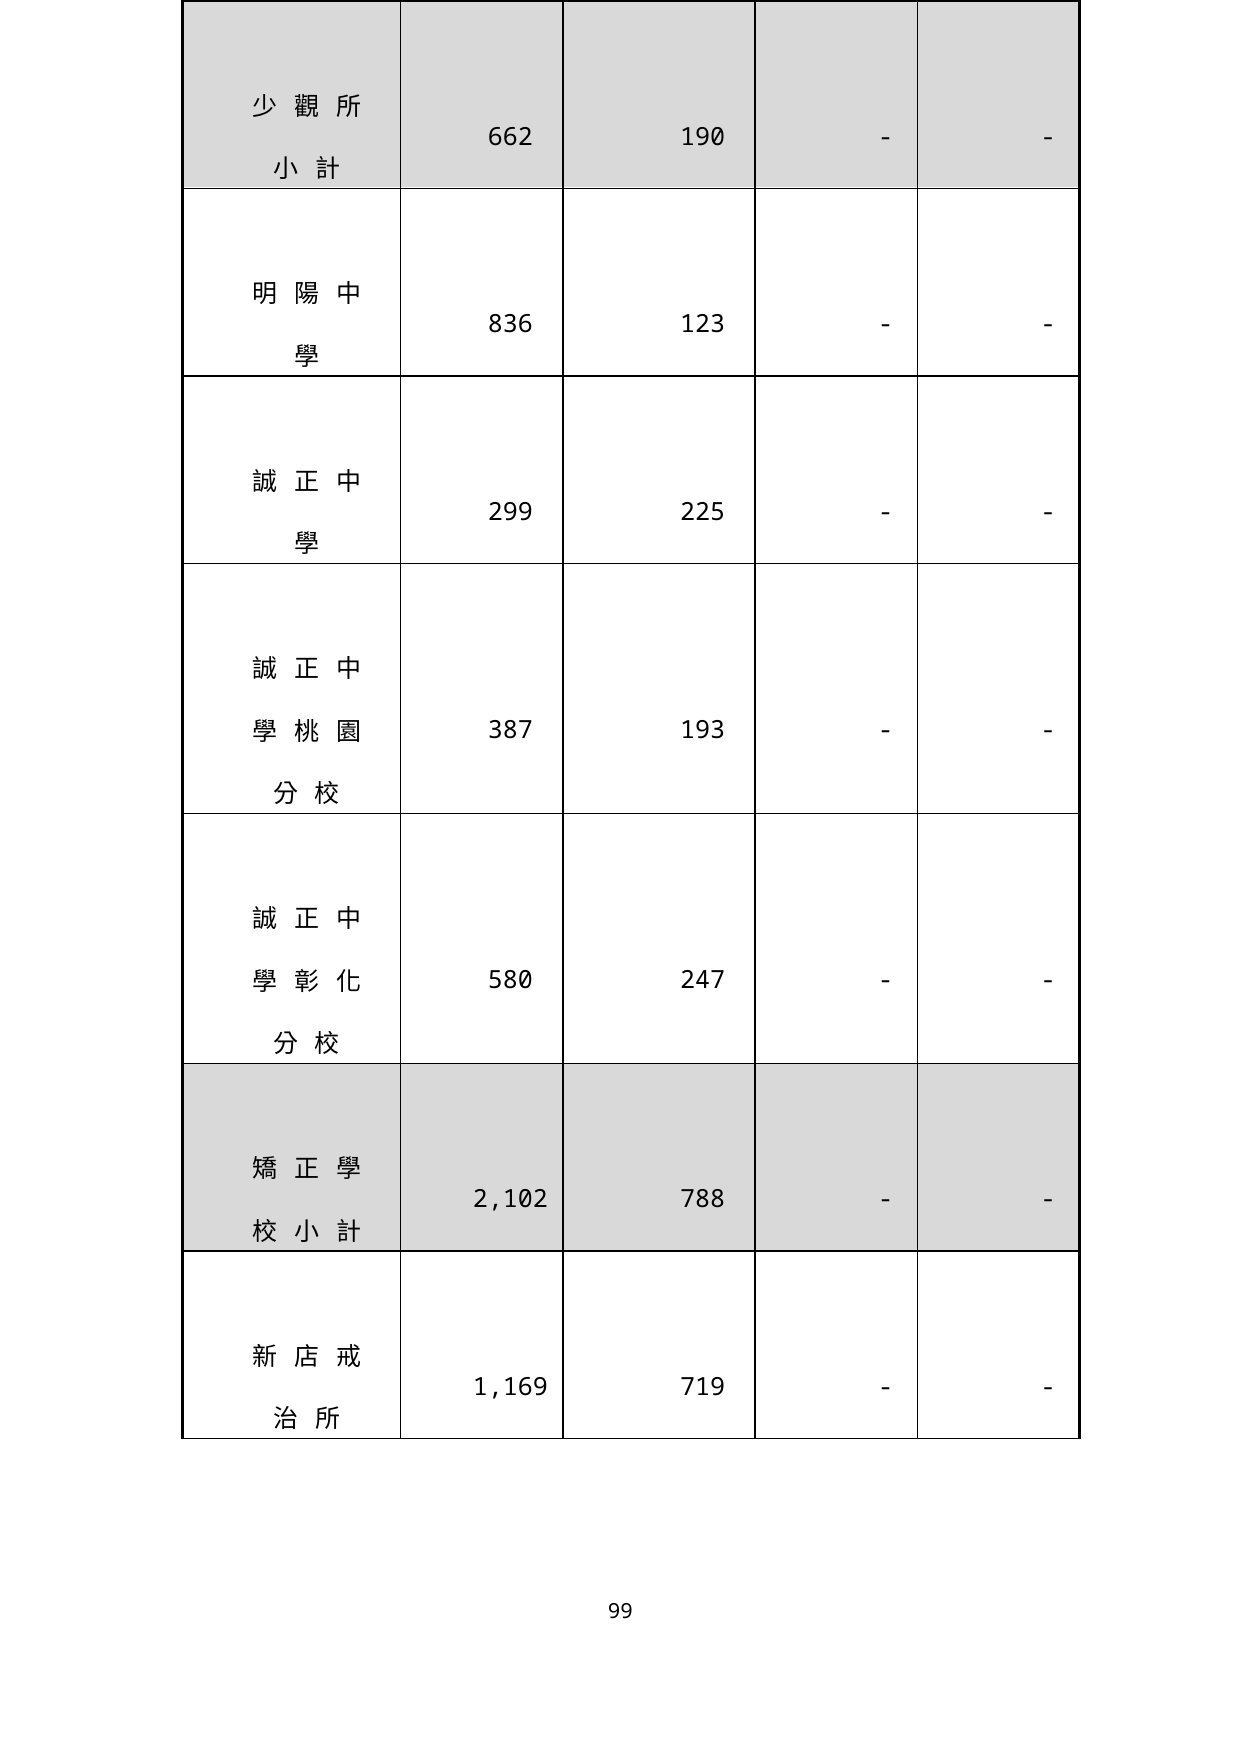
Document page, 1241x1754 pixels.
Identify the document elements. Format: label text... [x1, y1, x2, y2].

table_cell 190 [564, 2, 754, 187]
table_cell - [918, 814, 1078, 1062]
table_cell 662 [401, 2, 562, 187]
table_cell 788 [564, 1064, 754, 1250]
table_cell 1,169 [401, 1252, 562, 1437]
table_cell 矯正學校小計 [184, 1064, 400, 1250]
table_cell 123 [564, 189, 754, 375]
table_cell 299 [401, 377, 562, 562]
table_cell - [756, 1252, 917, 1437]
table_cell 247 [564, 814, 754, 1062]
table_cell - [918, 2, 1078, 187]
table_cell 誠正中學桃園分校 [184, 564, 400, 812]
table_cell - [756, 2, 917, 187]
table_cell - [918, 377, 1078, 562]
table_cell - [918, 1252, 1078, 1437]
table_cell 新店戒治所 [184, 1252, 400, 1437]
table_cell - [918, 189, 1078, 375]
table_cell - [918, 564, 1078, 812]
table_cell 2,102 [401, 1064, 562, 1250]
table_cell 誠正中學 [184, 377, 400, 562]
table_cell 193 [564, 564, 754, 812]
table_cell 明陽中學 [184, 189, 400, 375]
table_cell - [756, 189, 917, 375]
table_cell 387 [401, 564, 562, 812]
table_cell 580 [401, 814, 562, 1062]
table_cell - [756, 377, 917, 562]
table_cell - [756, 814, 917, 1062]
table_cell - [918, 1064, 1078, 1250]
table_cell 少觀所小計 [184, 2, 400, 187]
table_cell 誠正中學彰化分校 [184, 814, 400, 1062]
table_cell - [756, 564, 917, 812]
table_cell 719 [564, 1252, 754, 1437]
table_cell - [756, 1064, 917, 1250]
table_cell 225 [564, 377, 754, 562]
table_cell 836 [401, 189, 562, 375]
